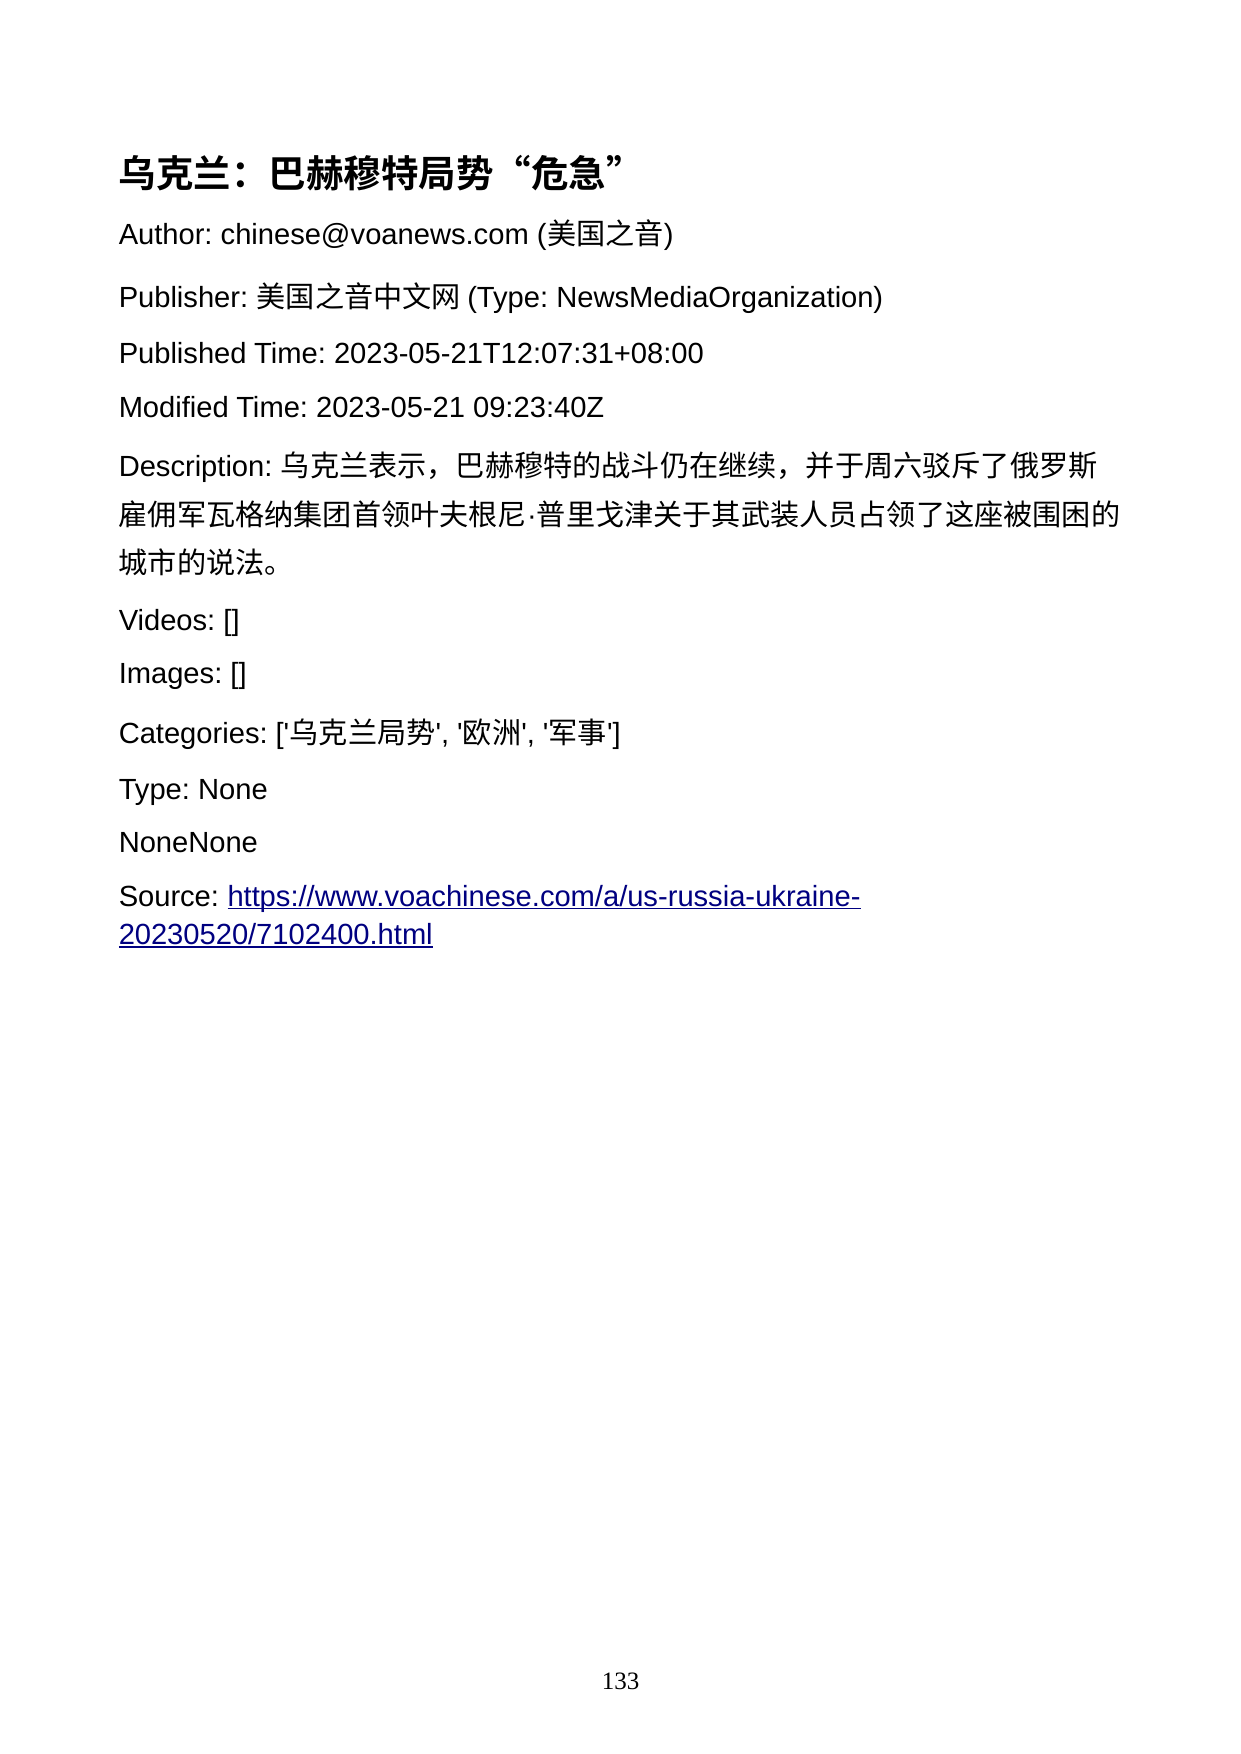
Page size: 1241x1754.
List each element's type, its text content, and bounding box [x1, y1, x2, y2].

subtitle 乌克兰：巴赫穆特局势“危急” [118, 143, 1122, 198]
text Description: 乌克兰表示，巴赫穆特的战斗仍在继续，并于周六驳斥了俄罗斯雇佣军瓦格纳集团首领叶夫根尼·普里戈津关于其武装人员占领了这座被围困的城市的说法。 [118, 443, 1122, 582]
text Modified Time: 2023-05-21 09:23:40Z [118, 390, 1122, 423]
text Type: None [118, 772, 1122, 806]
text Categories: ['乌克兰局势', '欧洲', '军事'] [118, 709, 1122, 752]
text Source: https://www.voachinese.com/a/us-russia-ukraine-20230520/7102400.html [118, 879, 1122, 951]
text Published Time: 2023-05-21T12:07:31+08:00 [118, 337, 1122, 370]
text Author: chinese@voanews.com (美国之音) [118, 210, 1122, 253]
text NoneNone [118, 826, 1122, 859]
text Images: [] [118, 656, 1122, 690]
text Videos: [] [118, 603, 1122, 637]
text Publisher: 美国之音中文网 (Type: NewsMediaOrganization) [118, 273, 1122, 316]
